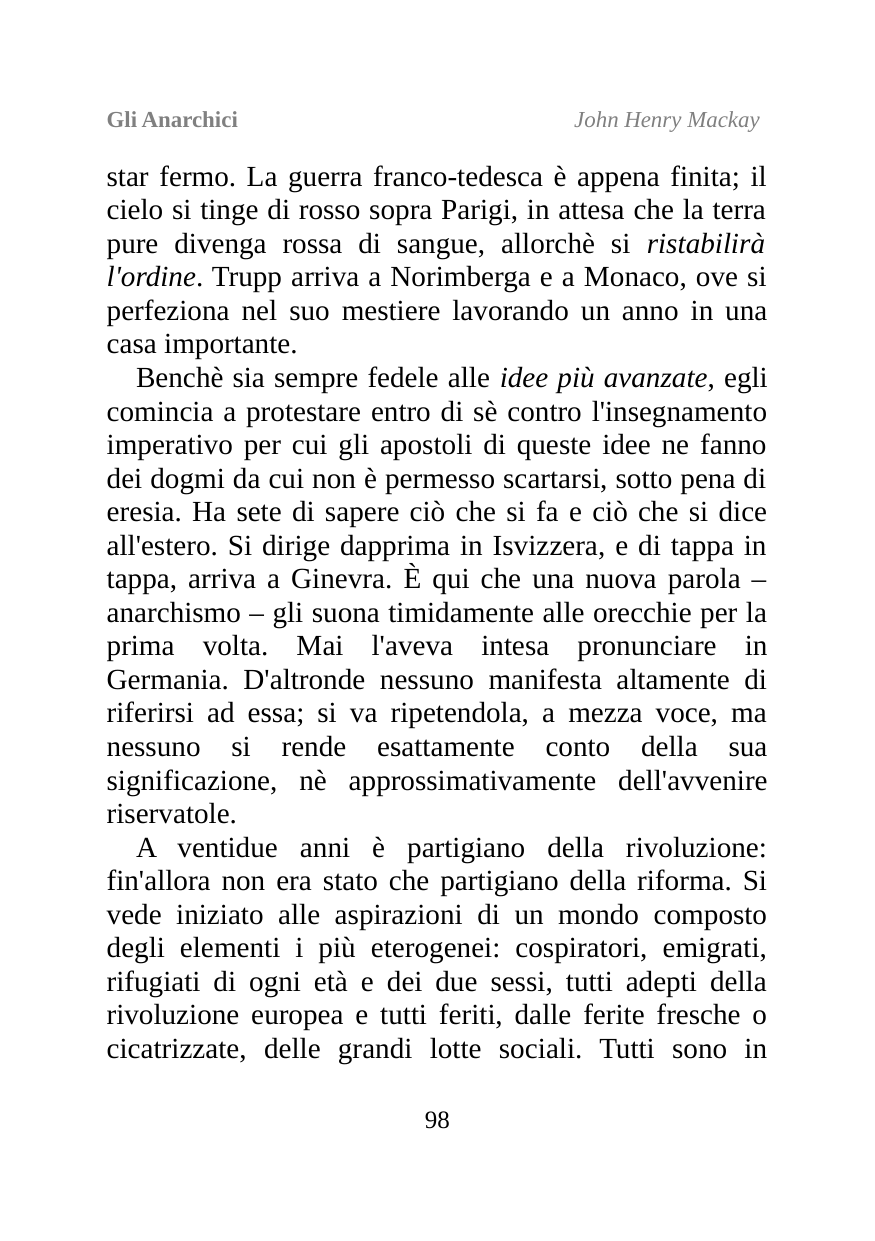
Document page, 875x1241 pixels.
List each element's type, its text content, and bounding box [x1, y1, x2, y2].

text star fermo. La guerra franco-tedesca è appena finita; il cielo si tinge di rosso sopra Parigi, in attesa che la terra pure divenga rossa di sangue, allorchè si ristabilirà l'ordine. Trupp arriva a Norimberga e a Monaco, ove si perfeziona nel suo mestiere lavorando un anno in una casa importante. [106, 159, 768, 360]
text A ventidue anni è partigiano della rivoluzione: fin'allora non era stato che partigiano della riforma. Si vede iniziato alle aspirazioni di un mondo composto degli elementi i più eterogenei: cospiratori, emigrati, rifugiati di ogni età e dei due sessi, tutti adepti della rivoluzione europea e tutti feriti, dalle ferite fresche o cicatrizzate, delle grandi lotte sociali. Tutti sono in [106, 830, 768, 1064]
text Benchè sia sempre fedele alle idee più avanzate, egli comincia a protestare entro di sè contro l'insegnamento imperativo per cui gli apostoli di queste idee ne fanno dei dogmi da cui non è permesso scartarsi, sotto pena di eresia. Ha sete di sapere ciò che si fa e ciò che si dice all'estero. Si dirige dapprima in Isvizzera, e di tappa in tappa, arriva a Ginevra. È qui che una nuova parola – anarchismo – gli suona timidamente alle orecchie per la prima volta. Mai l'aveva intesa pronunciare in Germania. D'altronde nessuno manifesta altamente di riferirsi ad essa; si va ripetendola, a mezza voce, ma nessuno si rende esattamente conto della sua significazione, nè approssimativamente dell'avvenire riservatole. [106, 360, 768, 830]
